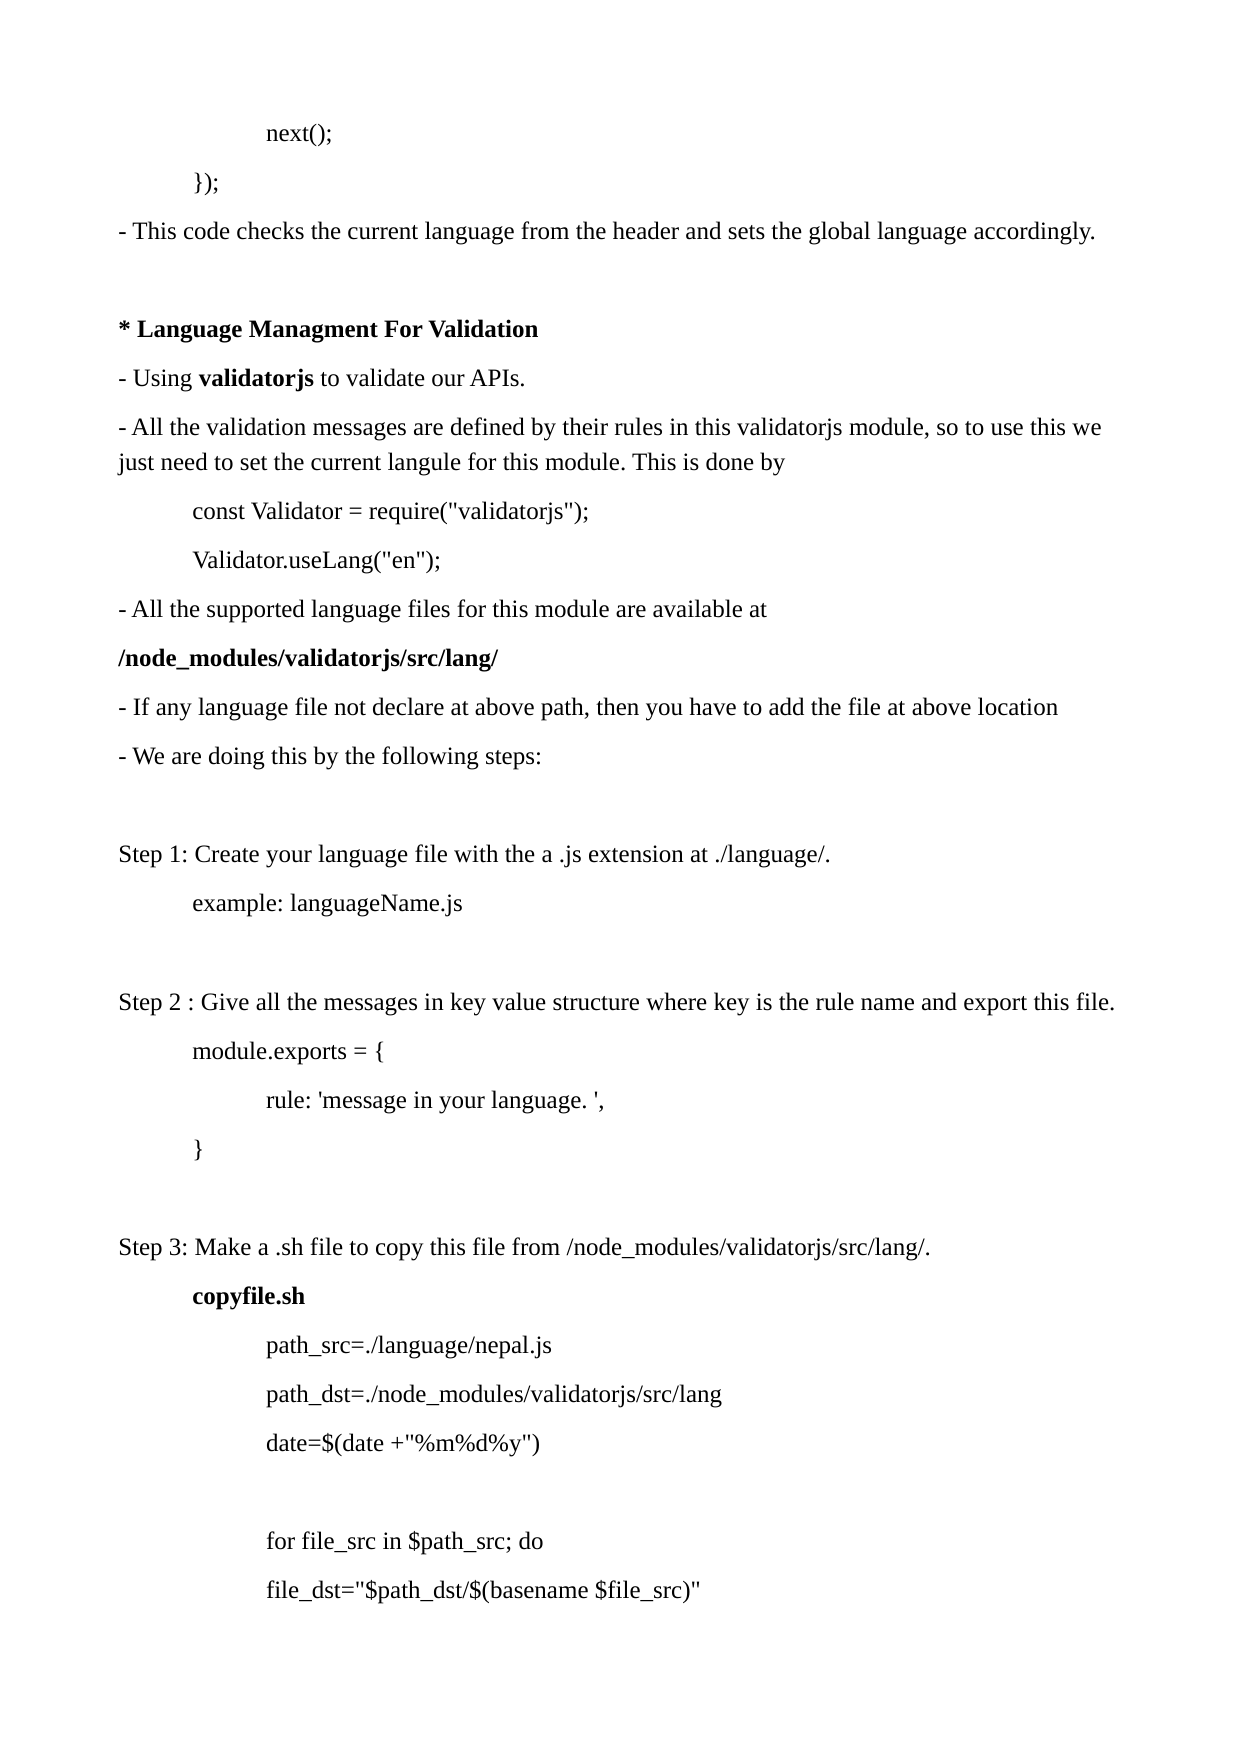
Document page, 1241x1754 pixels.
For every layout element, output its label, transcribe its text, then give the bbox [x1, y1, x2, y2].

text - All the validation messages are defined by their rules in this validatorjs module, so to use this we just need to set the current langule for this module. This is done by [118, 412, 1122, 476]
text path_dst=./node_modules/validatorjs/src/lang [118, 1379, 1122, 1408]
text - We are doing this by the following steps: [118, 741, 1122, 770]
text - All the supported language files for this module are available at [118, 594, 1122, 623]
text Step 3: Make a .sh file to copy this file from /node_modules/validatorjs/src/lang/. [118, 1232, 1122, 1261]
text - Using validatorjs to validate our APIs. [118, 363, 1122, 392]
text for file_src in $path_src; do [118, 1526, 1122, 1555]
text Step 2 : Give all the messages in key value structure where key is the rule name and export this file. [118, 987, 1122, 1015]
text }); [118, 167, 1122, 196]
text Validator.useLang("en"); [118, 545, 1122, 574]
text rule: 'message in your language. ', [118, 1085, 1122, 1113]
text } [118, 1134, 1122, 1163]
text /node_modules/validatorjs/src/lang/ [118, 643, 1122, 672]
text next(); [118, 118, 1122, 147]
text module.exports = { [118, 1036, 1122, 1064]
text file_dst="$path_dst/$(basename $file_src)" [118, 1575, 1122, 1604]
text const Validator = require("validatorjs"); [118, 496, 1122, 525]
text - This code checks the current language from the header and sets the global language accordingly. [118, 216, 1122, 245]
text copyfile.sh [118, 1281, 1122, 1310]
text example: languageName.js [118, 888, 1122, 917]
text * Language Managment For Validation [118, 314, 1122, 343]
text path_src=./language/nepal.js [118, 1330, 1122, 1359]
text Step 1: Create your language file with the a .js extension at ./language/. [118, 839, 1122, 868]
text - If any language file not declare at above path, then you have to add the file at above location [118, 692, 1122, 721]
text date=$(date +"%m%d%y") [118, 1428, 1122, 1457]
